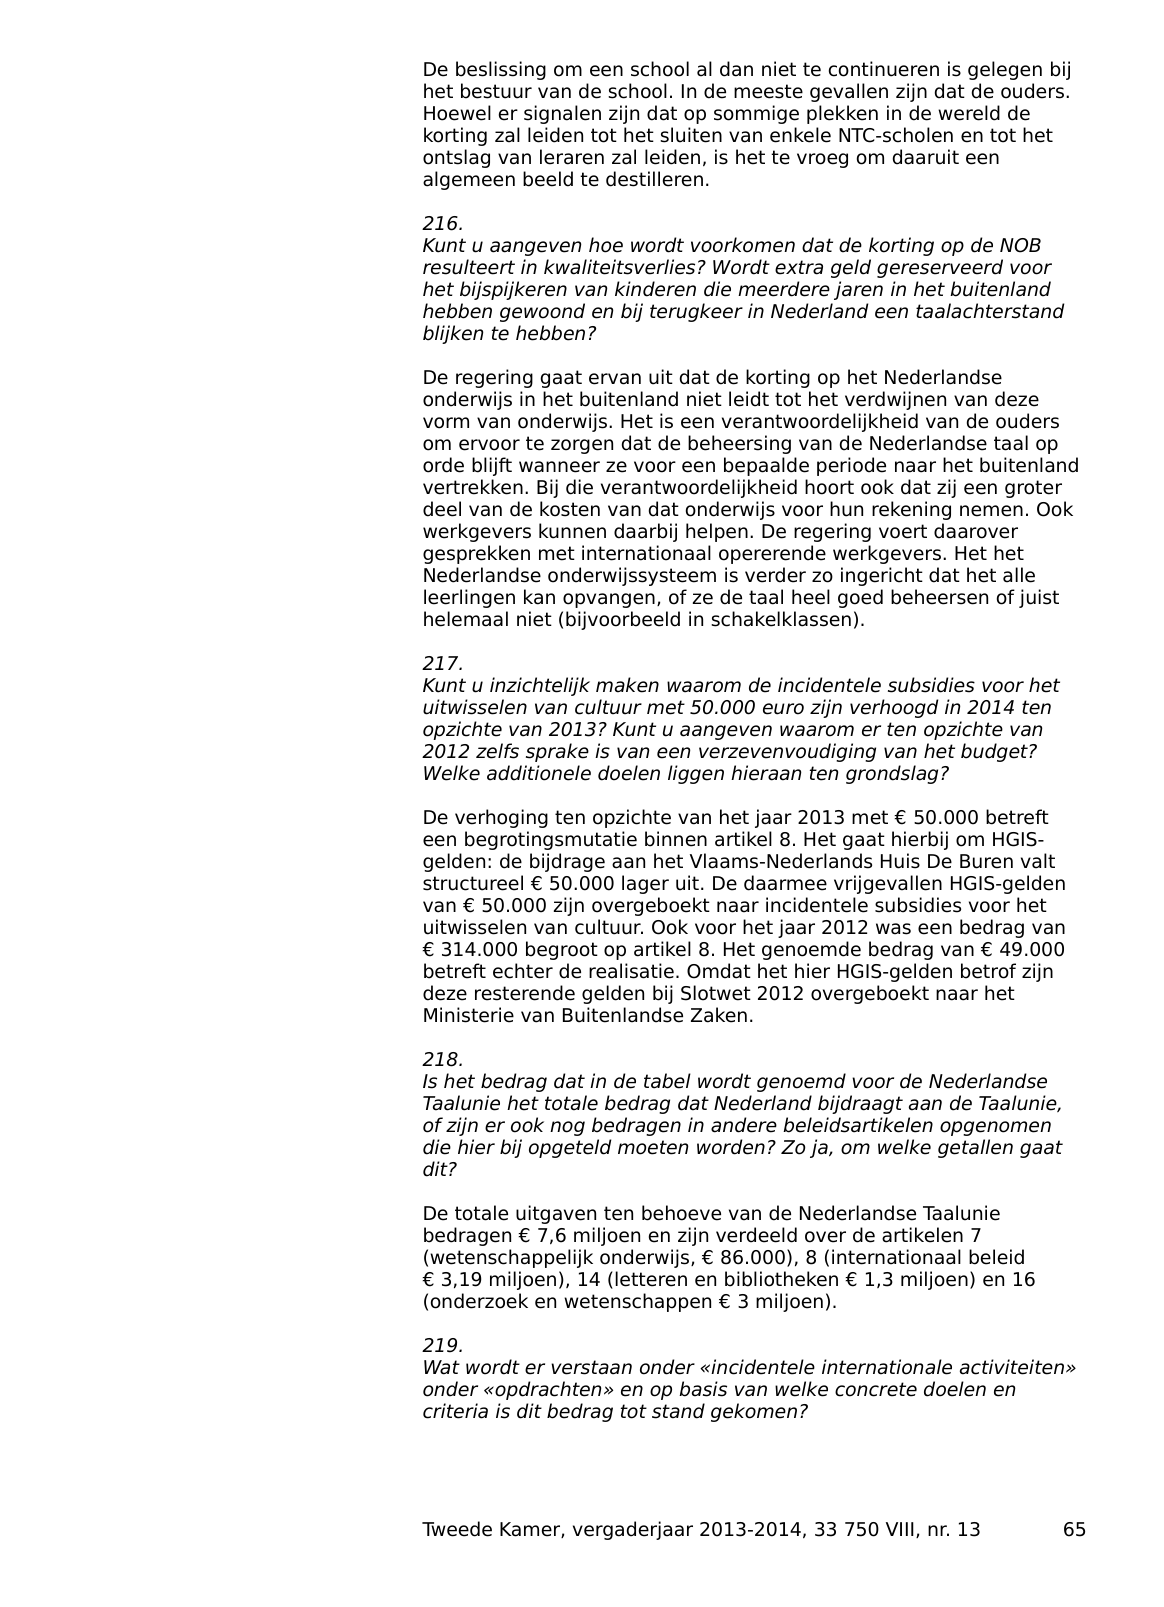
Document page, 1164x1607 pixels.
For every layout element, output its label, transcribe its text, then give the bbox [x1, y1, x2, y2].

text De totale uitgaven ten behoeve van de Nederlandse Taalunie bedragen € 7,6 miljoen en zijn verdeeld over de artikelen 7 (wetenschappelijk onderwijs, € 86.000), 8 (internationaal beleid € 3,19 miljoen), 14 (letteren en bibliotheken € 1,3 miljoen) en 16 (onderzoek en wetenschappen € 3 miljoen). [422, 1203, 1087, 1313]
text Kunt u inzichtelijk maken waarom de incidentele subsidies voor het uitwisselen van cultuur met 50.000 euro zijn verhoogd in 2014 ten opzichte van 2013? Kunt u aangeven waarom er ten opzichte van 2012 zelfs sprake is van een verzevenvoudiging van het budget? Welke additionele doelen liggen hieraan ten grondslag? [422, 675, 1087, 785]
text 218. [422, 1049, 1087, 1071]
text 219. [422, 1335, 1087, 1357]
text De regering gaat ervan uit dat de korting op het Nederlandse onderwijs in het buitenland niet leidt tot het verdwijnen van deze vorm van onderwijs. Het is een verantwoordelijkheid van de ouders om ervoor te zorgen dat de beheersing van de Nederlandse taal op orde blijft wanneer ze voor een bepaalde periode naar het buitenland vertrekken. Bij die verantwoordelijkheid hoort ook dat zij een groter deel van de kosten van dat onderwijs voor hun rekening nemen. Ook werkgevers kunnen daarbij helpen. De regering voert daarover gesprekken met internationaal opererende werkgevers. Het het Nederlandse onderwijssysteem is verder zo ingericht dat het alle leerlingen kan opvangen, of ze de taal heel goed beheersen of juist helemaal niet (bijvoorbeeld in schakelklassen). [422, 367, 1087, 631]
text Is het bedrag dat in de tabel wordt genoemd voor de Nederlandse Taalunie het totale bedrag dat Nederland bijdraagt aan de Taalunie, of zijn er ook nog bedragen in andere beleidsartikelen opgenomen die hier bij opgeteld moeten worden? Zo ja, om welke getallen gaat dit? [422, 1071, 1087, 1181]
text Kunt u aangeven hoe wordt voorkomen dat de korting op de NOB resulteert in kwaliteitsverlies? Wordt extra geld gereserveerd voor het bijspijkeren van kinderen die meerdere jaren in het buitenland hebben gewoond en bij terugkeer in Nederland een taalachterstand blijken te hebben? [422, 235, 1087, 345]
text Wat wordt er verstaan onder «incidentele internationale activiteiten» onder «opdrachten» en op basis van welke concrete doelen en criteria is dit bedrag tot stand gekomen? [422, 1357, 1087, 1423]
text 217. [422, 653, 1087, 675]
text De verhoging ten opzichte van het jaar 2013 met € 50.000 betreft een begrotingsmutatie binnen artikel 8. Het gaat hierbij om HGIS-gelden: de bijdrage aan het Vlaams-Nederlands Huis De Buren valt structureel € 50.000 lager uit. De daarmee vrijgevallen HGIS-gelden van € 50.000 zijn overgeboekt naar incidentele subsidies voor het uitwisselen van cultuur. Ook voor het jaar 2012 was een bedrag van € 314.000 begroot op artikel 8. Het genoemde bedrag van € 49.000 betreft echter de realisatie. Omdat het hier HGIS-gelden betrof zijn deze resterende gelden bij Slotwet 2012 overgeboekt naar het Ministerie van Buitenlandse Zaken. [422, 807, 1087, 1027]
text 216. [422, 213, 1087, 235]
text De beslissing om een school al dan niet te continueren is gelegen bij het bestuur van de school. In de meeste gevallen zijn dat de ouders. Hoewel er signalen zijn dat op sommige plekken in de wereld de korting zal leiden tot het sluiten van enkele NTC-scholen en tot het ontslag van leraren zal leiden, is het te vroeg om daaruit een algemeen beeld te destilleren. [422, 59, 1087, 191]
